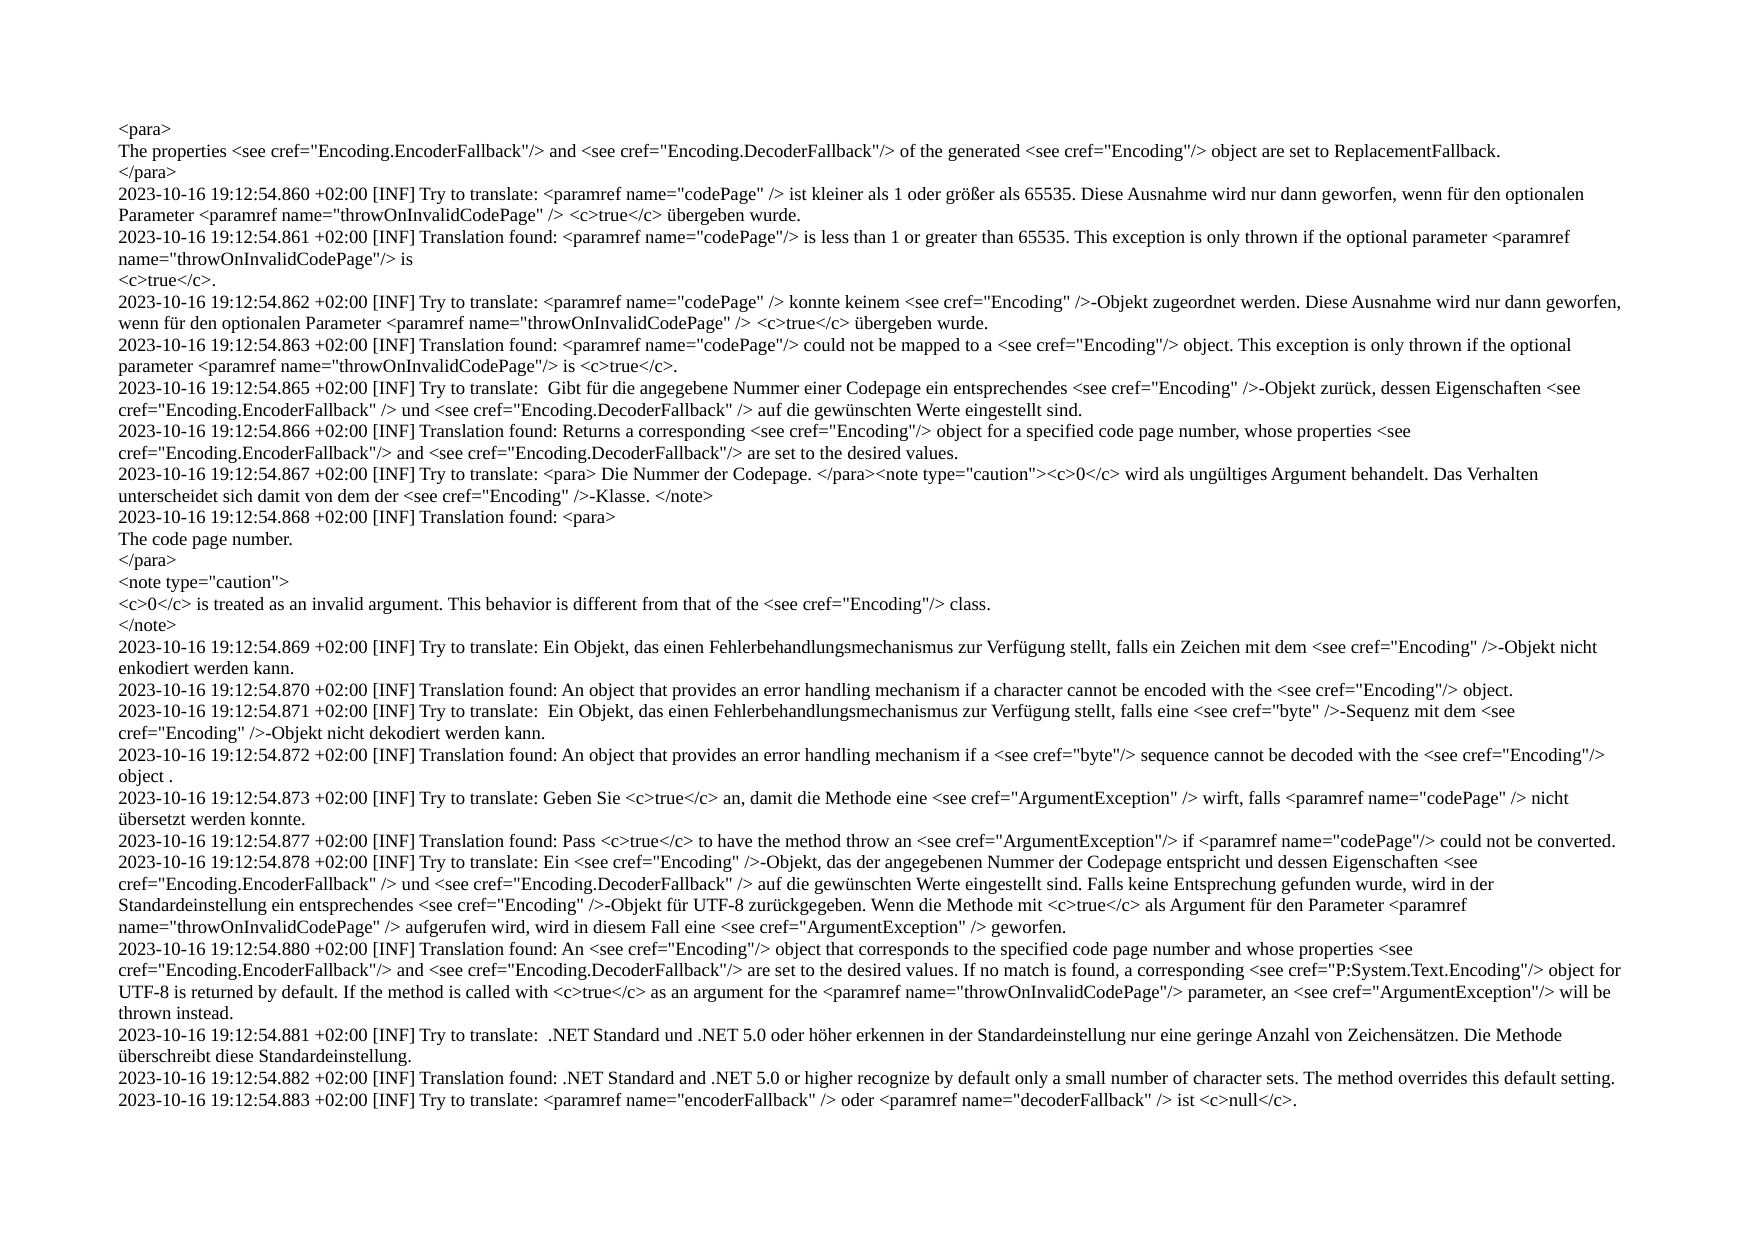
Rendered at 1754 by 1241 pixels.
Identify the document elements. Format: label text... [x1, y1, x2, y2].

text 2023-10-16 19:12:54.883 +02:00 [INF] Try to translate: <paramref name="encoderFallback" /> oder <paramref name="decoderFallback" /> ist <c>null</c>. [118, 1088, 1636, 1110]
text 2023-10-16 19:12:54.865 +02:00 [INF] Try to translate: Gibt für die angegebene Nummer einer Codepage ein entsprechendes <see cref="Encoding" />-Objekt zurück, dessen Eigenschaften <see cref="Encoding.EncoderFallback" /> und <see cref="Encoding.DecoderFallback" /> auf die gewünschten Werte eingestellt sind. [118, 377, 1636, 420]
text 2023-10-16 19:12:54.869 +02:00 [INF] Try to translate: Ein Objekt, das einen Fehlerbehandlungsmechanismus zur Verfügung stellt, falls ein Zeichen mit dem <see cref="Encoding" />-Objekt nicht enkodiert werden kann. [118, 636, 1636, 679]
text 2023-10-16 19:12:54.873 +02:00 [INF] Try to translate: Geben Sie <c>true</c> an, damit die Methode eine <see cref="ArgumentException" /> wirft, falls <paramref name="codePage" /> nicht übersetzt werden konnte. [118, 787, 1636, 830]
text 2023-10-16 19:12:54.868 +02:00 [INF] Translation found: <para> The code page number. </para> <note type="caution"> <c>0</c> is treated as an invalid argument. This behavior is different from that of the <see cref="Encoding"/> class. </note> [118, 506, 1636, 636]
text 2023-10-16 19:12:54.881 +02:00 [INF] Try to translate: .NET Standard und .NET 5.0 oder höher erkennen in der Standardeinstellung nur eine geringe Anzahl von Zeichensätzen. Die Methode überschreibt diese Standardeinstellung. [118, 1024, 1636, 1067]
text 2023-10-16 19:12:54.880 +02:00 [INF] Translation found: An <see cref="Encoding"/> object that corresponds to the specified code page number and whose properties <see cref="Encoding.EncoderFallback"/> and <see cref="Encoding.DecoderFallback"/> are set to the desired values. If no match is found, a corresponding <see cref="P:System.Text.Encoding"/> object for UTF-8 is returned by default. If the method is called with <c>true</c> as an argument for the <paramref name="throwOnInvalidCodePage"/> parameter, an <see cref="ArgumentException"/> will be thrown instead. [118, 937, 1636, 1024]
text 2023-10-16 19:12:54.871 +02:00 [INF] Try to translate: Ein Objekt, das einen Fehlerbehandlungsmechanismus zur Verfügung stellt, falls eine <see cref="byte" />-Sequenz mit dem <see cref="Encoding" />-Objekt nicht dekodiert werden kann. [118, 700, 1636, 743]
text 2023-10-16 19:12:54.867 +02:00 [INF] Try to translate: <para> Die Nummer der Codepage. </para><note type="caution"><c>0</c> wird als ungültiges Argument behandelt. Das Verhalten unterscheidet sich damit von dem der <see cref="Encoding" />-Klasse. </note> [118, 463, 1636, 506]
text 2023-10-16 19:12:54.882 +02:00 [INF] Translation found: .NET Standard and .NET 5.0 or higher recognize by default only a small number of character sets. The method overrides this default setting. [118, 1067, 1636, 1088]
text 2023-10-16 19:12:54.862 +02:00 [INF] Try to translate: <paramref name="codePage" /> konnte keinem <see cref="Encoding" />-Objekt zugeordnet werden. Diese Ausnahme wird nur dann geworfen, wenn für den optionalen Parameter <paramref name="throwOnInvalidCodePage" /> <c>true</c> übergeben wurde. [118, 291, 1636, 334]
text 2023-10-16 19:12:54.872 +02:00 [INF] Translation found: An object that provides an error handling mechanism if a <see cref="byte"/> sequence cannot be decoded with the <see cref="Encoding"/> object . [118, 743, 1636, 787]
text <para> The properties <see cref="Encoding.EncoderFallback"/> and <see cref="Encoding.DecoderFallback"/> of the generated <see cref="Encoding"/> object are set to ReplacementFallback. </para> [118, 118, 1636, 183]
text 2023-10-16 19:12:54.870 +02:00 [INF] Translation found: An object that provides an error handling mechanism if a character cannot be encoded with the <see cref="Encoding"/> object. [118, 679, 1636, 700]
text 2023-10-16 19:12:54.866 +02:00 [INF] Translation found: Returns a corresponding <see cref="Encoding"/> object for a specified code page number, whose properties <see cref="Encoding.EncoderFallback"/> and <see cref="Encoding.DecoderFallback"/> are set to the desired values. [118, 420, 1636, 463]
text 2023-10-16 19:12:54.861 +02:00 [INF] Translation found: <paramref name="codePage"/> is less than 1 or greater than 65535. This exception is only thrown if the optional parameter <paramref name="throwOnInvalidCodePage"/> is <c>true</c>. [118, 226, 1636, 291]
text 2023-10-16 19:12:54.878 +02:00 [INF] Try to translate: Ein <see cref="Encoding" />-Objekt, das der angegebenen Nummer der Codepage entspricht und dessen Eigenschaften <see cref="Encoding.EncoderFallback" /> und <see cref="Encoding.DecoderFallback" /> auf die gewünschten Werte eingestellt sind. Falls keine Entsprechung gefunden wurde, wird in der Standardeinstellung ein entsprechendes <see cref="Encoding" />-Objekt für UTF-8 zurückgegeben. Wenn die Methode mit <c>true</c> als Argument für den Parameter <paramref name="throwOnInvalidCodePage" /> aufgerufen wird, wird in diesem Fall eine <see cref="ArgumentException" /> geworfen. [118, 851, 1636, 937]
text 2023-10-16 19:12:54.860 +02:00 [INF] Try to translate: <paramref name="codePage" /> ist kleiner als 1 oder größer als 65535. Diese Ausnahme wird nur dann geworfen, wenn für den optionalen Parameter <paramref name="throwOnInvalidCodePage" /> <c>true</c> übergeben wurde. [118, 183, 1636, 226]
text 2023-10-16 19:12:54.877 +02:00 [INF] Translation found: Pass <c>true</c> to have the method throw an <see cref="ArgumentException"/> if <paramref name="codePage"/> could not be converted. [118, 830, 1636, 851]
text 2023-10-16 19:12:54.863 +02:00 [INF] Translation found: <paramref name="codePage"/> could not be mapped to a <see cref="Encoding"/> object. This exception is only thrown if the optional parameter <paramref name="throwOnInvalidCodePage"/> is <c>true</c>. [118, 334, 1636, 377]
